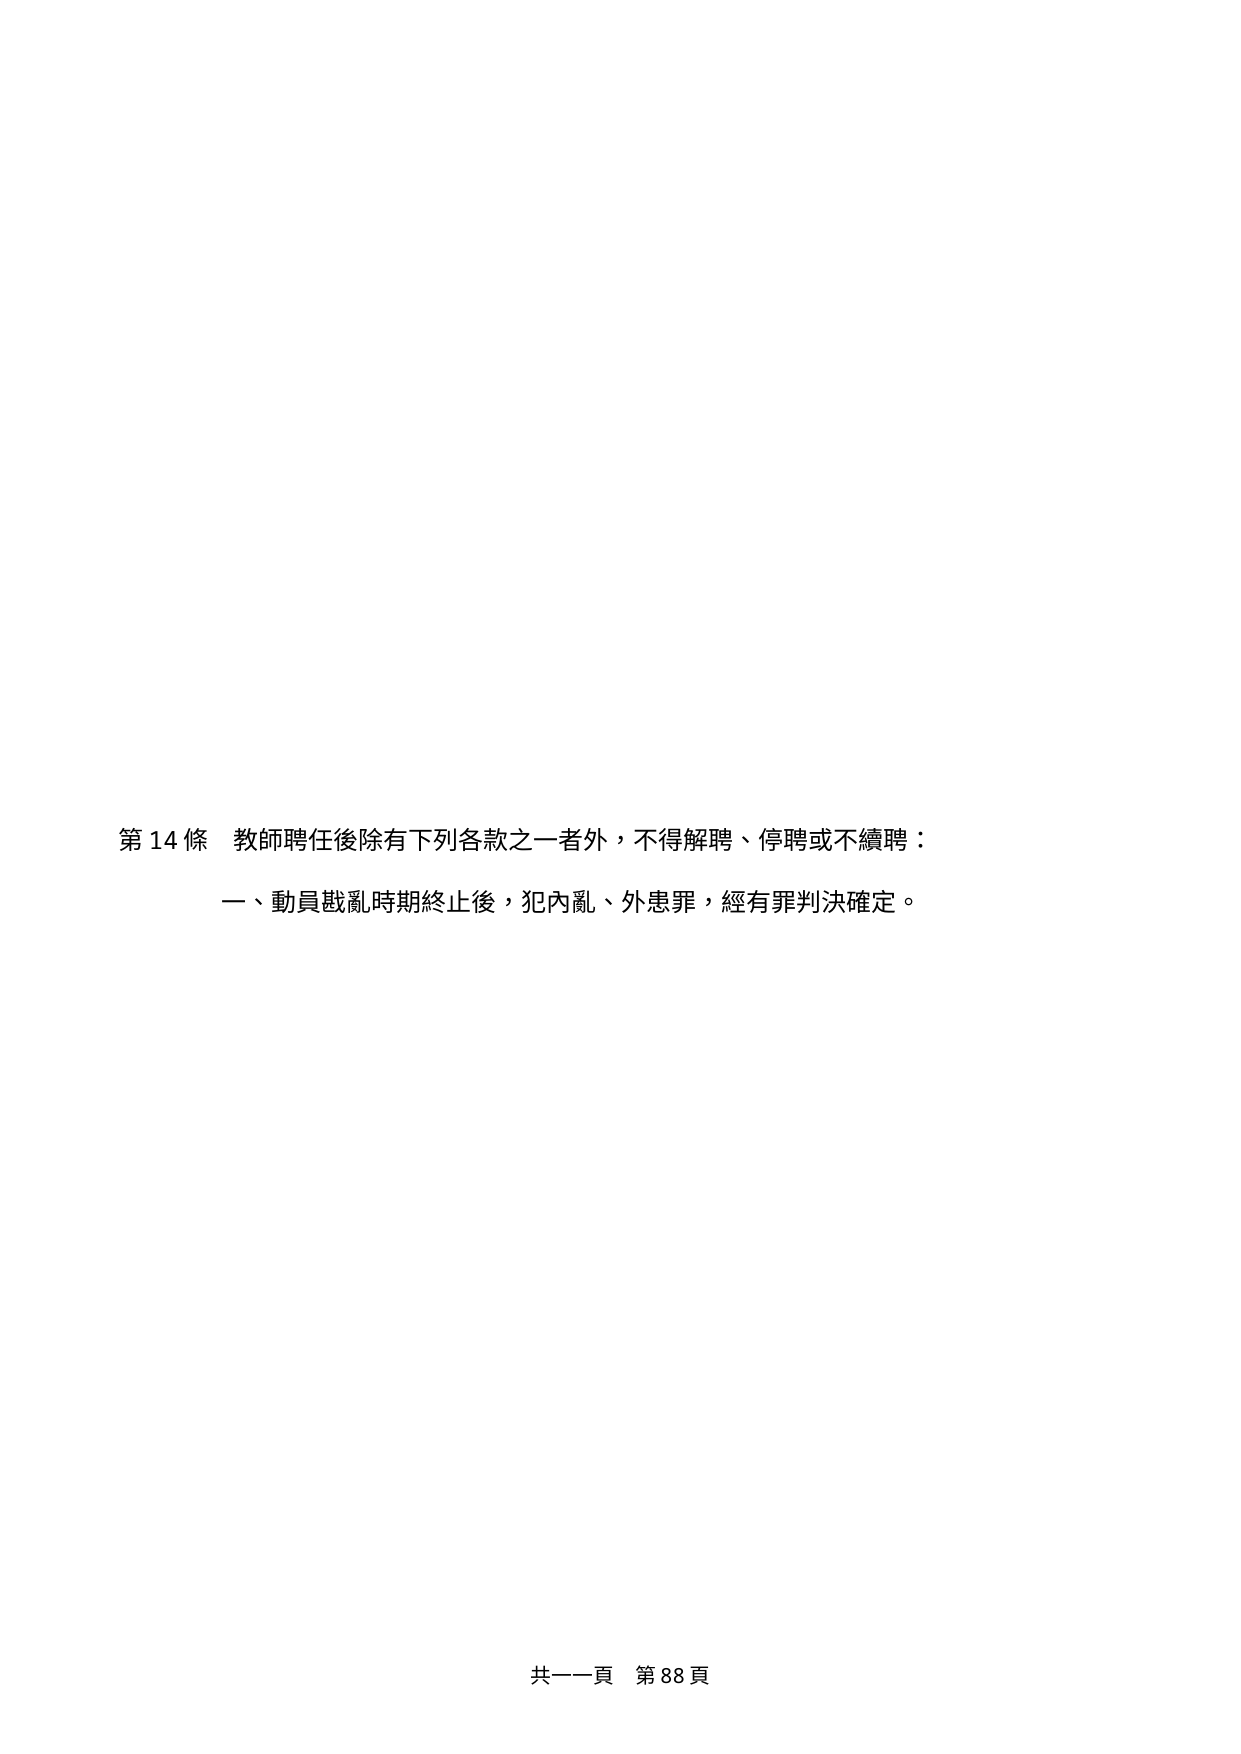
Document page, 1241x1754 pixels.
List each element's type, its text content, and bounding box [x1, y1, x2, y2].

text 第14條 教師聘任後除有下列各款之一者外，不得解聘、停聘或不續聘： [118, 797, 1122, 859]
text 一、動員戡亂時期終止後，犯內亂、外患罪，經有罪判決確定。 [221, 859, 1122, 922]
